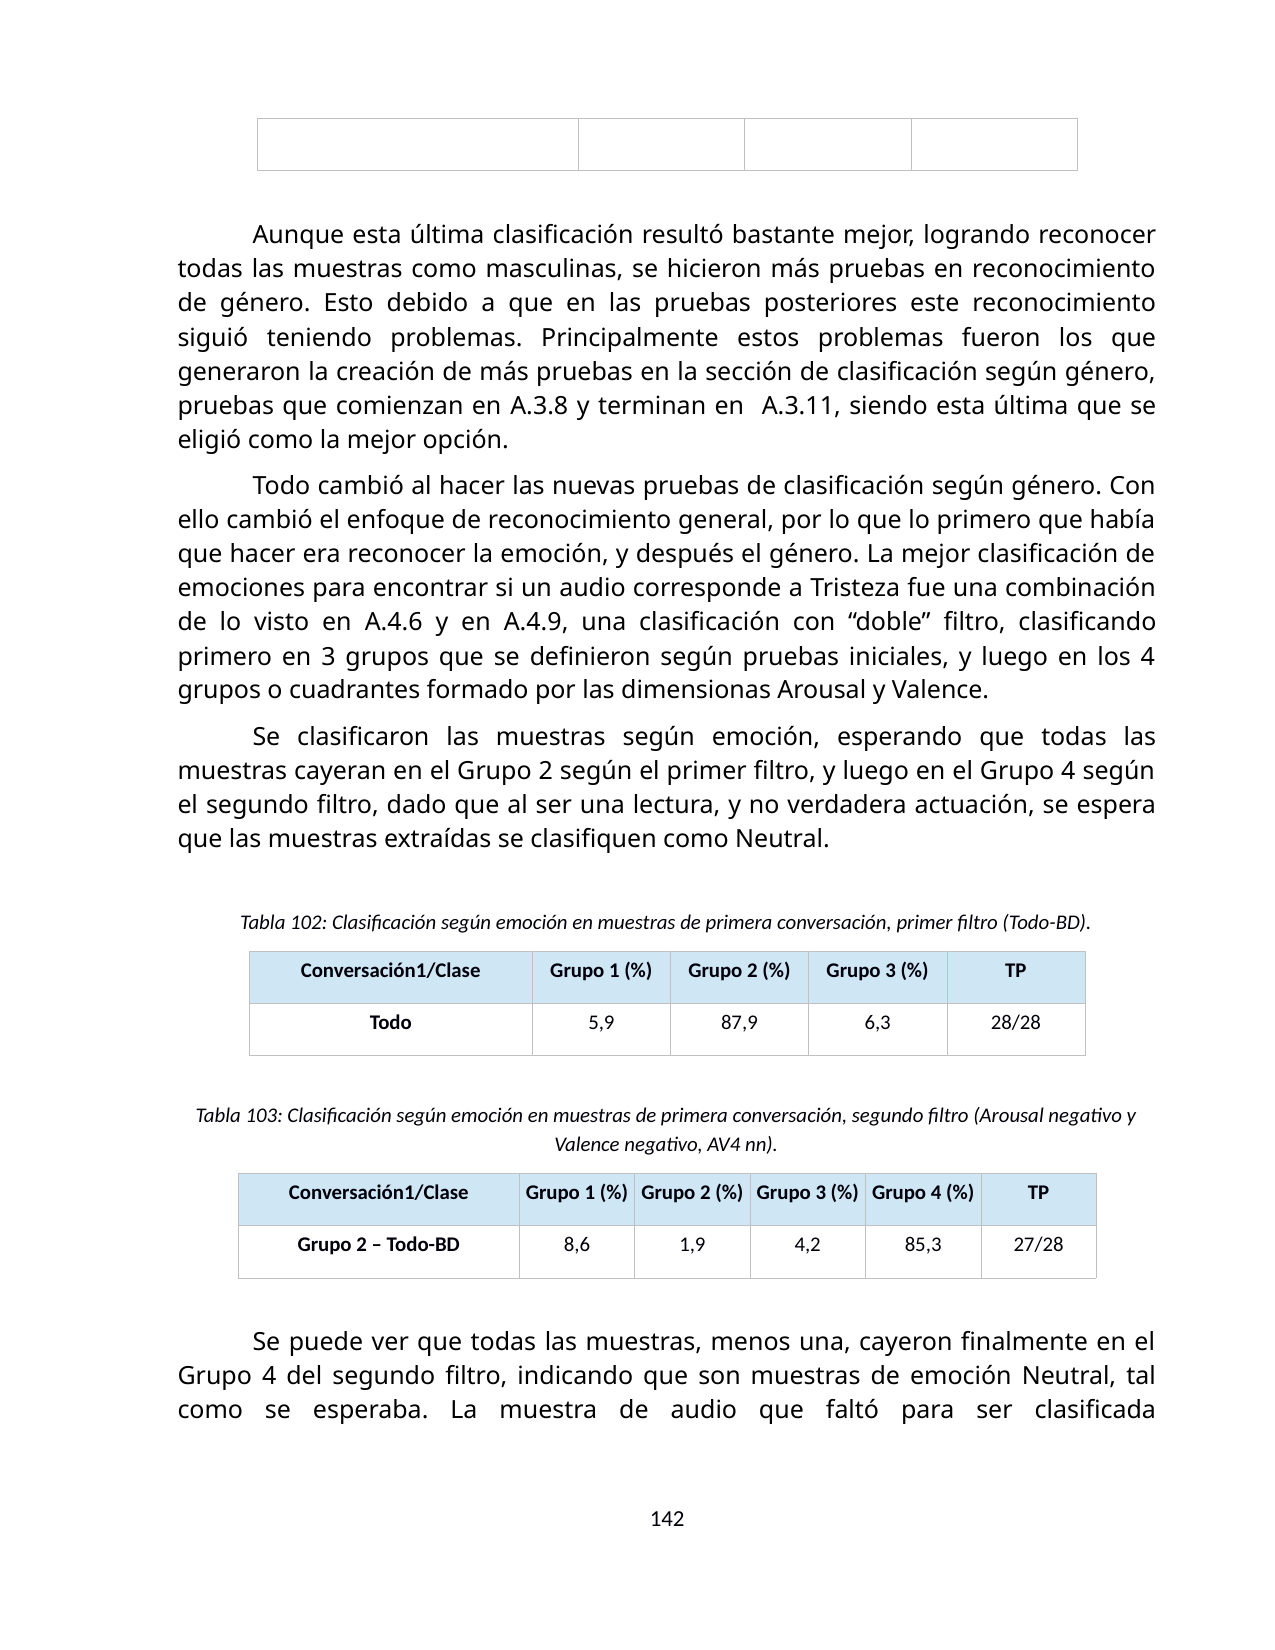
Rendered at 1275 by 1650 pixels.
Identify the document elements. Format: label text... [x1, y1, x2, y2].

text Todo cambió al hacer las nuevas pruebas de clasificación según género. Con ello cambió el enfoque de reconocimiento general, por lo que lo primero que había que hacer era reconocer la emoción, y después el género. La mejor clasificación de emociones para encontrar si un audio corresponde a Tristeza fue una combinación de lo visto en A.4.6 y en A.4.9, una clasificación con “doble” filtro, clasificando primero en 3 grupos que se definieron según pruebas iniciales, y luego en los 4 grupos o cuadrantes formado por las dimensionas Arousal y Valence. [177, 468, 1157, 706]
table_header Conversación1/Clase [239, 1174, 519, 1225]
table_cell 5,9 [533, 1004, 670, 1055]
table_cell 87,9 [671, 1004, 808, 1055]
table_header Conversación1/Clase [250, 952, 532, 1003]
table_cell 4,2 [751, 1226, 865, 1277]
table_header Grupo 2 (%) [635, 1174, 750, 1225]
text Se puede ver que todas las muestras, menos una, cayeron finalmente en el Grupo 4 del segundo filtro, indicando que son muestras de emoción Neutral, tal como se esperaba. La muestra de audio que faltó para ser clasificada [177, 1324, 1157, 1426]
table_header Grupo 2 (%) [671, 952, 808, 1003]
table_cell 6,3 [809, 1004, 947, 1055]
table_header Grupo 1 (%) [520, 1174, 634, 1225]
table_cell [258, 119, 578, 170]
table_cell 1,9 [635, 1226, 750, 1277]
table_cell [745, 119, 911, 170]
table_header Grupo 4 (%) [866, 1174, 981, 1225]
table_header Grupo 1 (%) [533, 952, 670, 1003]
text Aunque esta última clasificación resultó bastante mejor, logrando reconocer todas las muestras como masculinas, se hicieron más pruebas en reconocimiento de género. Esto debido a que en las pruebas posteriores este reconocimiento siguió teniendo problemas. Principalmente estos problemas fueron los que generaron la creación de más pruebas en la sección de clasificación según género, pruebas que comienzan en A.3.8 y terminan en A.3.11, siendo esta última que se eligió como la mejor opción. [177, 217, 1157, 455]
text Se clasificaron las muestras según emoción, esperando que todas las muestras cayeran en el Grupo 2 según el primer filtro, y luego en el Grupo 4 según el segundo filtro, dado que al ser una lectura, y no verdadera actuación, se espera que las muestras extraídas se clasifiquen como Neutral. [177, 719, 1157, 855]
table_cell [912, 119, 1077, 170]
table_cell Grupo 2 – Todo-BD [239, 1226, 519, 1277]
table_cell [579, 119, 744, 170]
table_cell Todo [250, 1004, 532, 1055]
table_header TP [982, 1174, 1096, 1225]
table_cell 8,6 [520, 1226, 634, 1277]
table_header Grupo 3 (%) [809, 952, 947, 1003]
table_header Grupo 3 (%) [751, 1174, 865, 1225]
text Tabla 102: Clasificación según emoción en muestras de primera conversación, primer filtro (Todo-BD). [177, 909, 1157, 934]
table_cell 28/28 [948, 1004, 1085, 1055]
table_header TP [948, 952, 1085, 1003]
table_cell 85,3 [866, 1226, 981, 1277]
table_cell 27/28 [982, 1226, 1096, 1277]
text Tabla 103: Clasificación según emoción en muestras de primera conversación, segundo filtro (Arousal negativo y Valence negativo, AV4 nn). [177, 1102, 1157, 1157]
